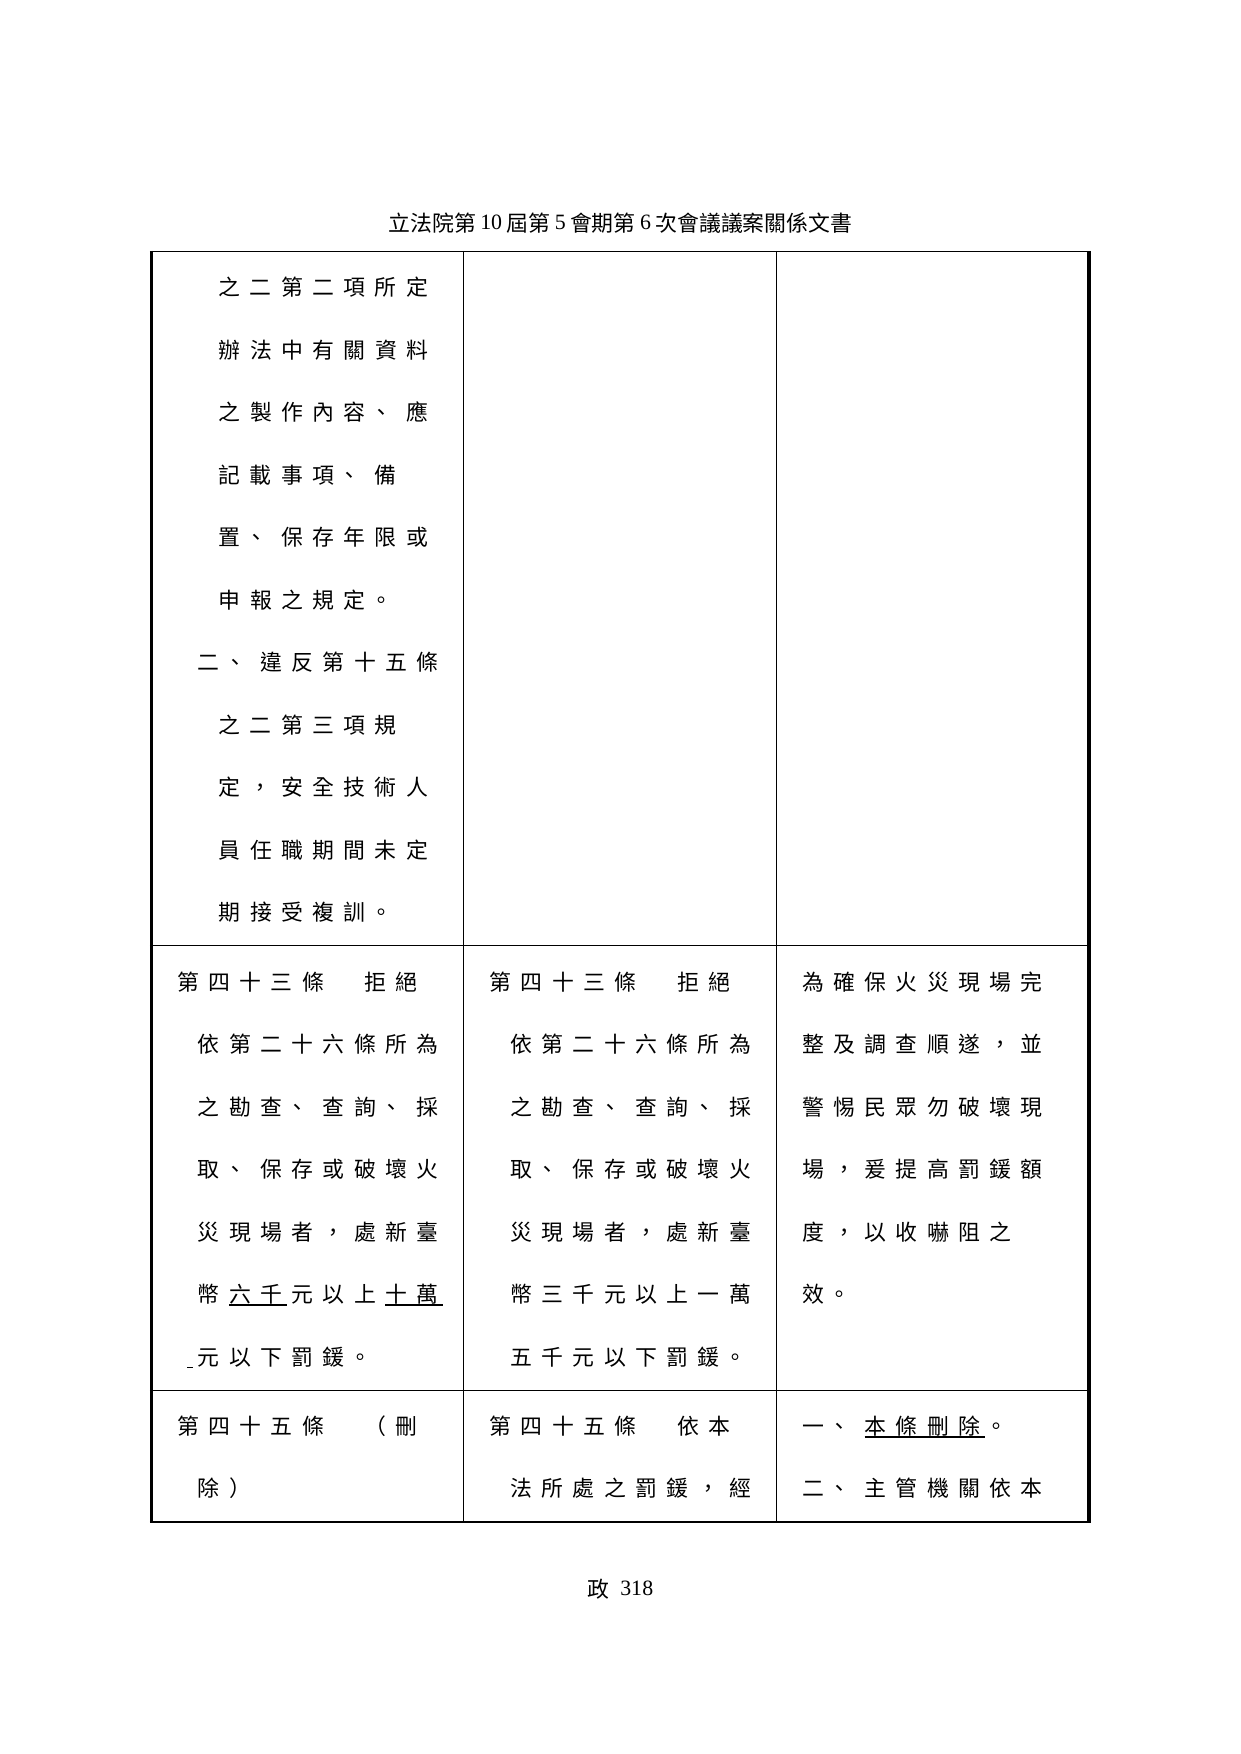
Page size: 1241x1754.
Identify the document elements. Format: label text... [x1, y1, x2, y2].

table_cell 一、本條刪除。 二、主管機關依本 [777, 1391, 1087, 1521]
table_cell 為確保火災現場完整及調查順遂，並警惕民眾勿破壞現場，爰提高罰鍰額度，以收嚇阻之效。 [777, 946, 1087, 1389]
table_cell 第四十五條 依本法所處之罰鍰，經 [464, 1391, 776, 1521]
table_cell [777, 252, 1087, 945]
table_cell 第四十五條 （刪除） [153, 1391, 463, 1521]
table_cell 第四十三條 拒絕依第二十六條所為之勘查、查詢、採取、保存或破壞火災現場者，處新臺幣三千元以上一萬五千元以下罰鍰。 [464, 946, 776, 1389]
table_cell [464, 252, 776, 945]
table_cell 之二第二項所定辦法中有關資料之製作內容、應記載事項、備置、保存年限或申報之規定。 二、違反第十五條之二第三項規定，安全技術人員任職期間未定期接受複訓。 [153, 252, 463, 945]
table_cell 第四十三條 拒絕依第二十六條所為之勘查、查詢、採取、保存或破壞火災現場者，處新臺幣六千元以上十萬元以下罰鍰。 [153, 946, 463, 1389]
